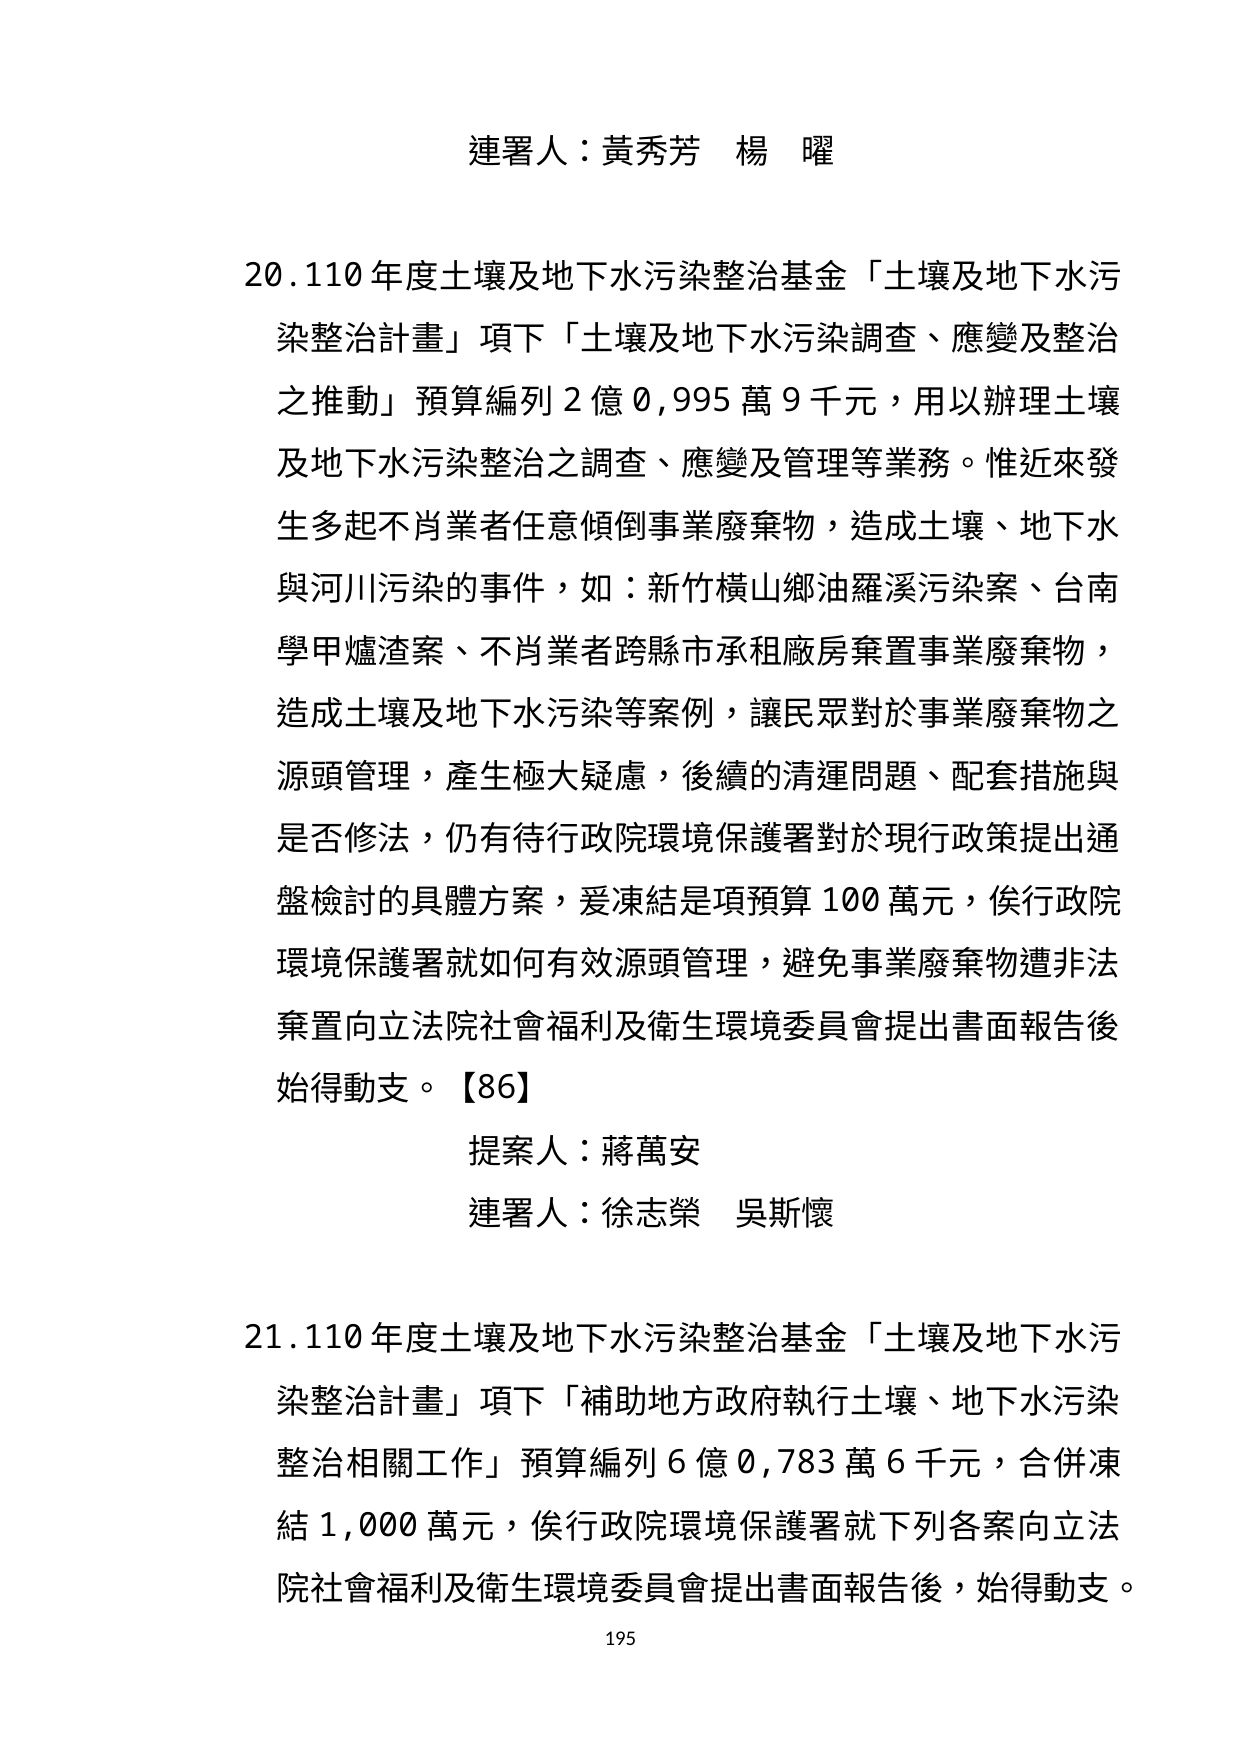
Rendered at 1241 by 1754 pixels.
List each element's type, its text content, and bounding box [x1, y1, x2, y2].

text 提案人：蔣萬安 [468, 1107, 1122, 1169]
text 連署人：黃秀芳 楊 曜 [468, 107, 1122, 169]
text 20.110年度土壤及地下水污染整治基金「土壤及地下水污染整治計畫」項下「土壤及地下水污染調查、應變及整治之推動」預算編列2億0,995萬9千元，用以辦理土壤及地下水污染整治之調查、應變及管理等業務。惟近來發生多起不肖業者任意傾倒事業廢棄物，造成土壤、地下水與河川污染的事件，如：新竹橫山鄉油羅溪污染案、台南學甲爐渣案、不肖業者跨縣市承租廠房棄置事業廢棄物，造成土壤及地下水污染等案例，讓民眾對於事業廢棄物之源頭管理，產生極大疑慮，後續的清運問題、配套措施與是否修法，仍有待行政院環境保護署對於現行政策提出通盤檢討的具體方案，爰凍結是項預算100萬元，俟行政院環境保護署就如何有效源頭管理，避免事業廢棄物遭非法棄置向立法院社會福利及衛生環境委員會提出書面報告後，始得動支。【86】 [243, 232, 1122, 1107]
text 21.110年度土壤及地下水污染整治基金「土壤及地下水污染整治計畫」項下「補助地方政府執行土壤、地下水污染整治相關工作」預算編列6億0,783萬6千元，合併凍結1,000萬元，俟行政院環境保護署就下列各案向立法院社會福利及衛生環境委員會提出書面報告後，始得動支。 [243, 1294, 1122, 1607]
text 連署人：徐志榮 吳斯懷 [468, 1169, 1122, 1232]
